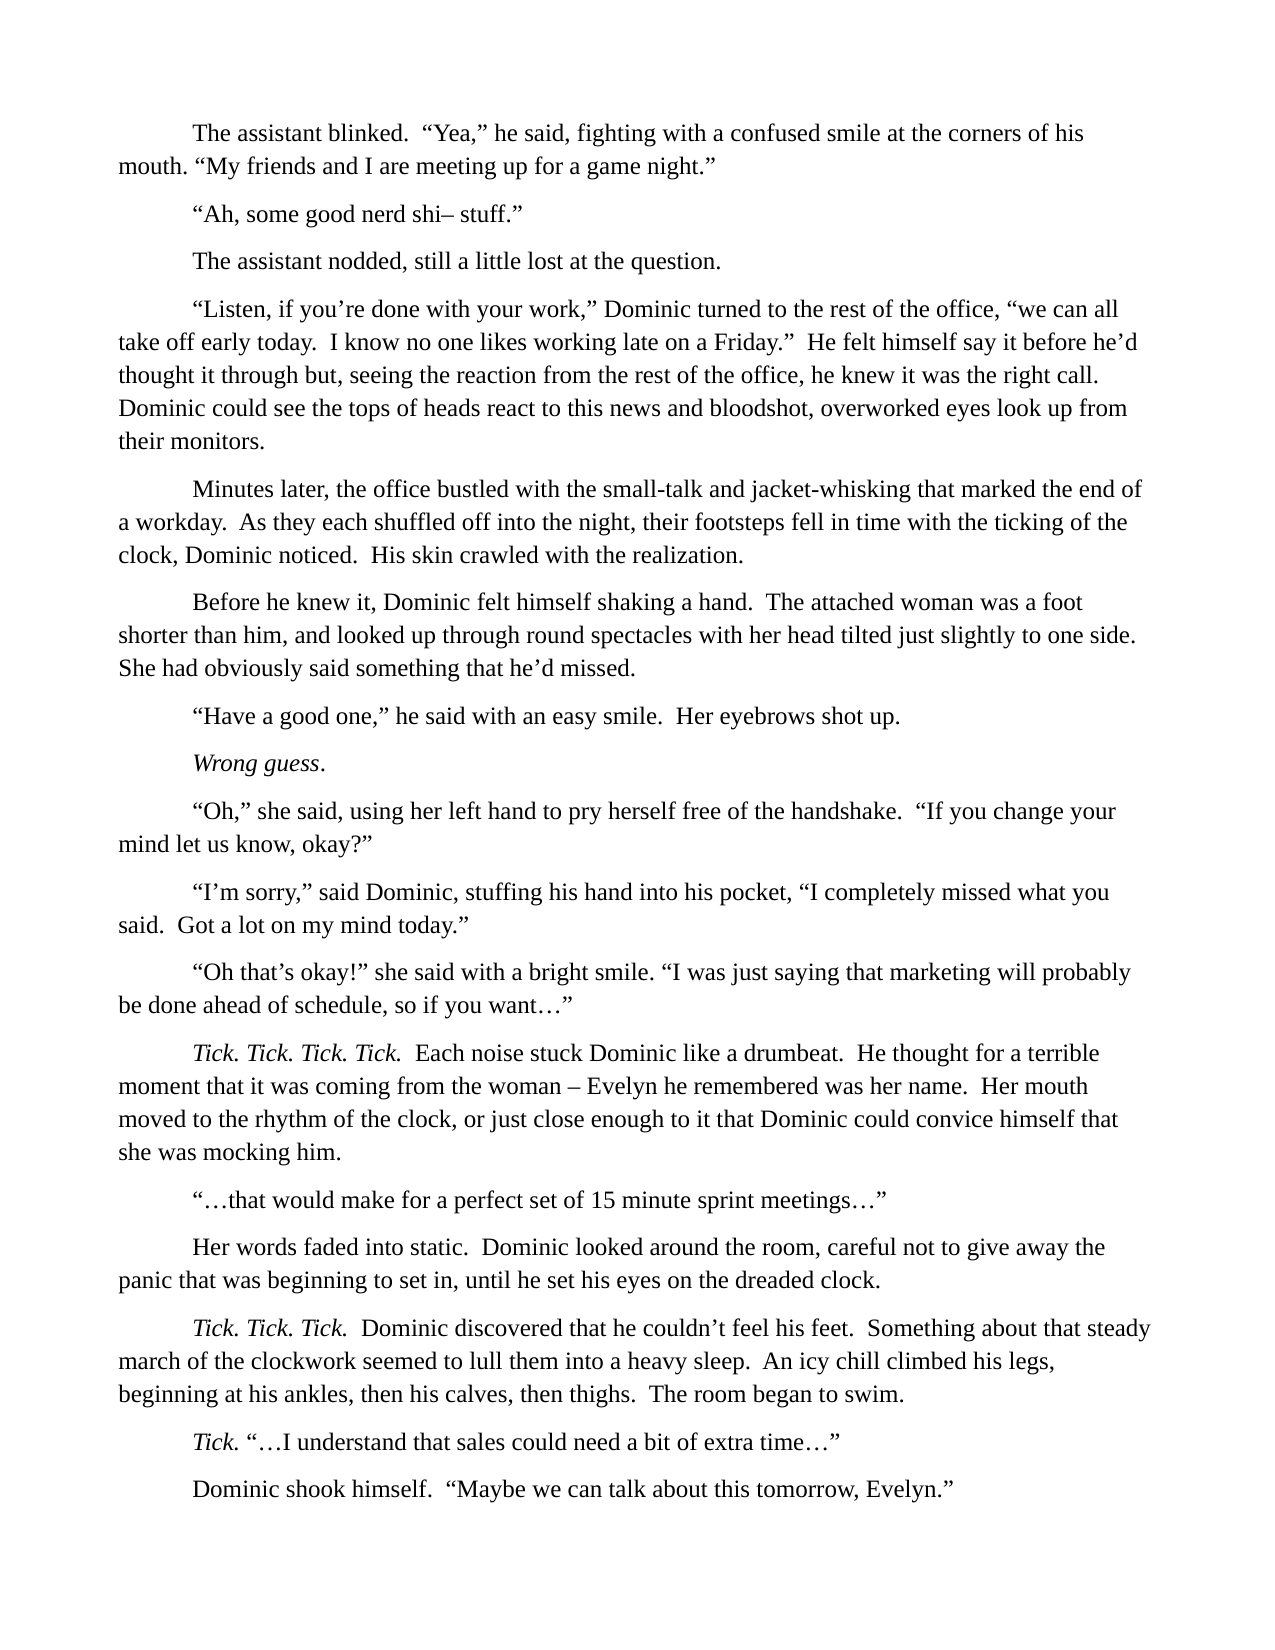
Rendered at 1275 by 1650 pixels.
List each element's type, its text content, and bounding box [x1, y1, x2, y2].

text “…that would make for a perfect set of 15 minute sprint meetings…” [118, 1185, 1157, 1213]
text Her words faded into static. Dominic looked around the room, careful not to give away the panic that was beginning to set in, until he set his eyes on the dreaded clock. [118, 1232, 1157, 1294]
text “Ah, some good nerd shi– stuff.” [118, 199, 1157, 227]
text “I’m sorry,” said Dominic, stuffing his hand into his pocket, “I completely missed what you said. Got a lot on my mind today.” [118, 877, 1157, 938]
text Tick. Tick. Tick. Tick. Each noise stuck Dominic like a drumbeat. He thought for a terrible moment that it was coming from the woman – Evelyn he remembered was her name. Her mouth moved to the rhythm of the clock, or just close enough to it that Dominic could convice himself that she was mocking him. [118, 1038, 1157, 1166]
text Tick. Tick. Tick. Dominic discovered that he couldn’t feel his feet. Something about that steady march of the clockwork seemed to lull them into a heavy sleep. An icy chill climbed his legs, beginning at his ankles, then his calves, then thighs. The room began to swim. [118, 1313, 1157, 1408]
text “Have a good one,” he said with an easy smile. Her eyebrows shot up. [118, 701, 1157, 730]
text The assistant blinked. “Yea,” he said, fighting with a confused smile at the corners of his mouth. “My friends and I are meeting up for a game night.” [118, 118, 1157, 180]
text “Oh,” she said, using her left hand to pry herself free of the handshake. “If you change your mind let us know, okay?” [118, 796, 1157, 858]
text “Oh that’s okay!” she said with a bright smile. “I was just saying that marketing will probably be done ahead of schedule, so if you want…” [118, 957, 1157, 1019]
text The assistant nodded, still a little lost at the question. [118, 246, 1157, 275]
text Tick. “…I understand that sales could need a bit of extra time…” [118, 1427, 1157, 1455]
text Minutes later, the office bustled with the small-talk and jacket-whisking that marked the end of a workday. As they each shuffled off into the night, their footsteps fell in time with the ticking of the clock, Dominic noticed. His skin crawled with the realization. [118, 474, 1157, 568]
text Before he knew it, Dominic felt himself shaking a hand. The attached woman was a foot shorter than him, and looked up through round spectacles with her head tilted just slightly to one side. She had obviously said something that he’d missed. [118, 587, 1157, 682]
text Wrong guess. [118, 748, 1157, 777]
text Dominic shook himself. “Maybe we can talk about this tomorrow, Evelyn.” [118, 1474, 1157, 1503]
text “Listen, if you’re done with your work,” Dominic turned to the rest of the office, “we can all take off early today. I know no one likes working late on a Friday.” He felt himself say it before he’d thought it through but, seeing the reaction from the rest of the office, he knew it was the right call. Dominic could see the tops of heads react to this news and bloodshot, overworked eyes look up from their monitors. [118, 294, 1157, 455]
